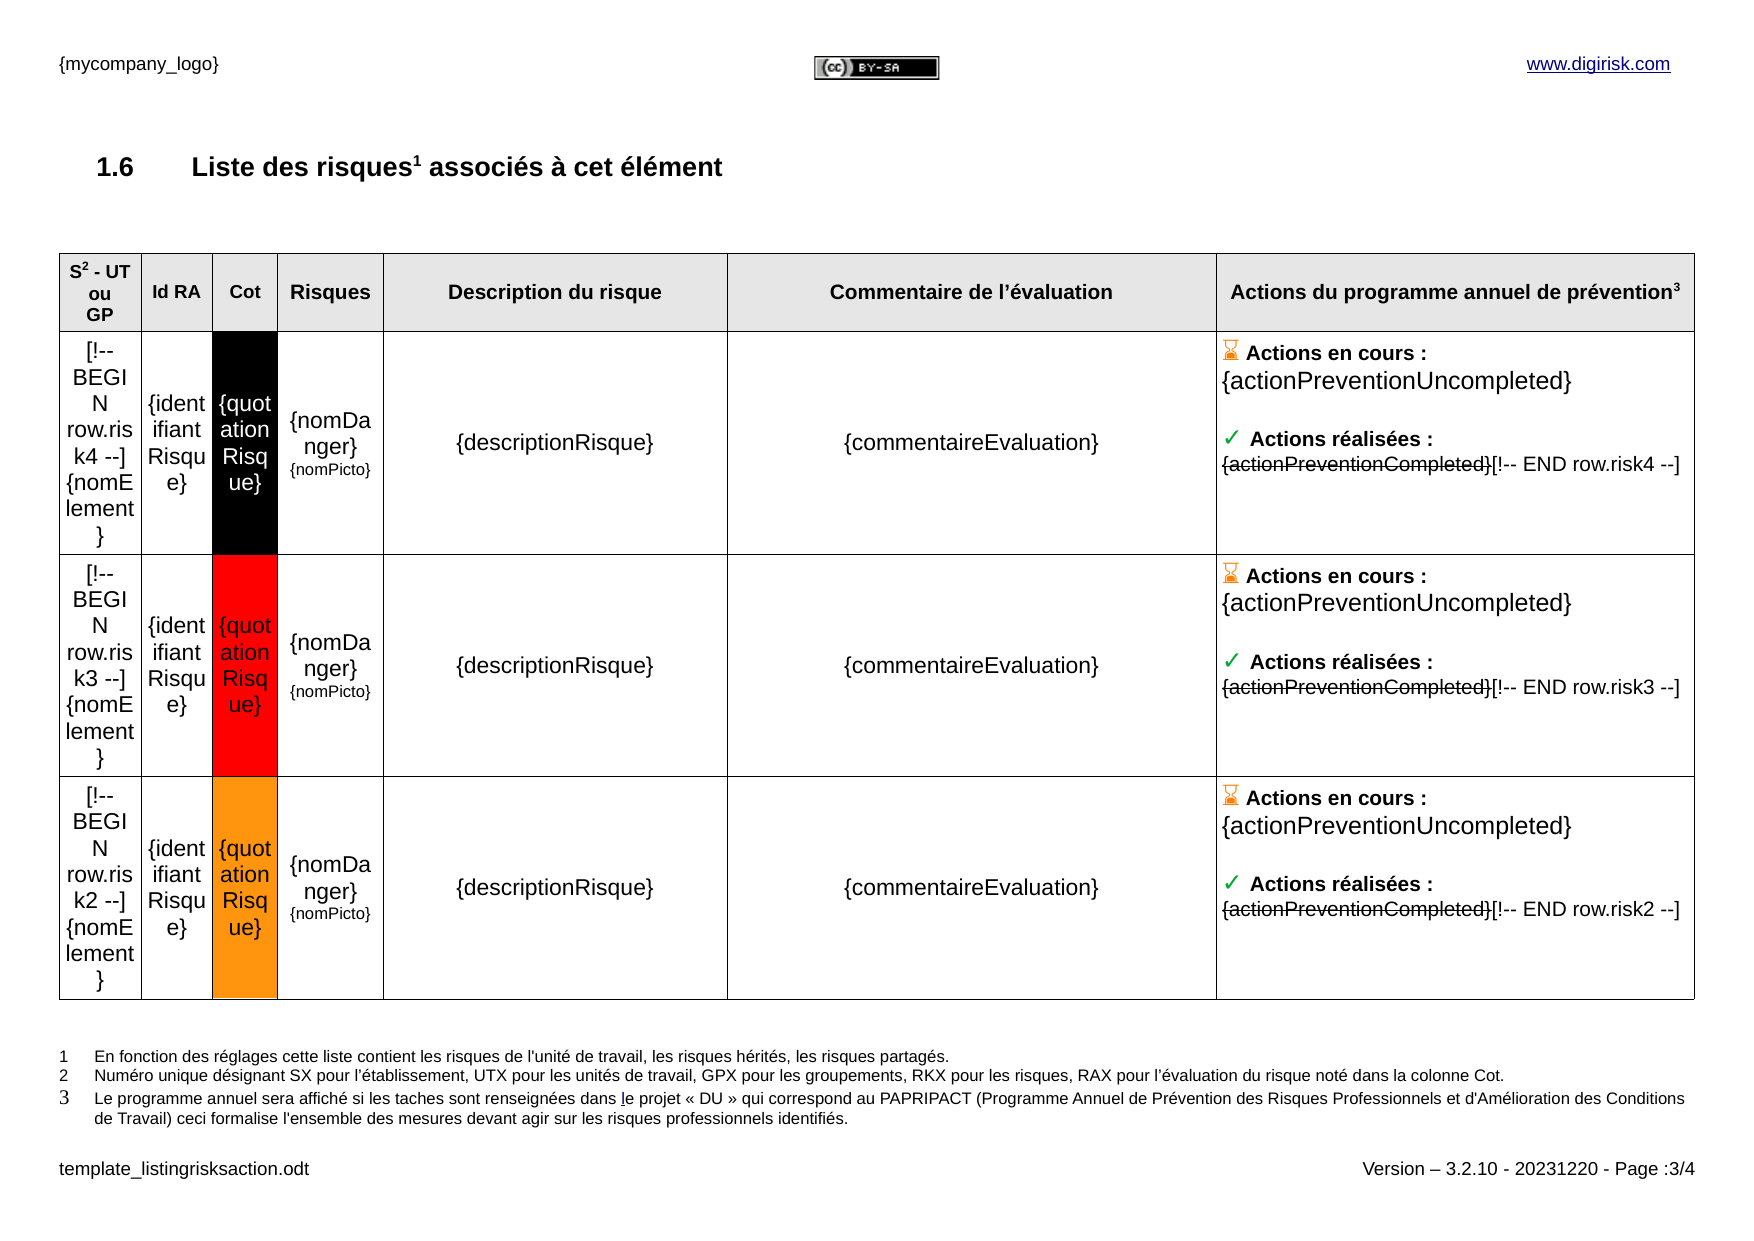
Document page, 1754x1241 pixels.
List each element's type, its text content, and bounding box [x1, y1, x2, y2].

table_cell [!-- BEGIN row.risk4 --]{nomElement} [60, 332, 141, 554]
table_cell {commentaireEvaluation} [728, 555, 1216, 776]
table_cell {nomDanger} {nomPicto} [278, 332, 383, 554]
table_cell {quotationRisque} [213, 332, 277, 554]
table_header Actions du programme annuel de prévention [1217, 254, 1694, 331]
table_cell {descriptionRisque} [384, 555, 727, 776]
table_cell ⌛ Actions en cours : {actionPreventionUncompleted} ✓ Actions réalisées : {actionPreventionCompleted}[!-- END row.risk4 --] [1217, 332, 1694, 554]
table_cell {nomDanger} {nomPicto} [278, 777, 383, 998]
table_cell {quotationRisque} [213, 777, 277, 998]
table_cell ⌛ Actions en cours : {actionPreventionUncompleted} ✓ Actions réalisées : {actionPreventionCompleted}[!-- END row.risk2 --] [1217, 777, 1694, 998]
table_cell {identifiantRisque} [142, 777, 212, 998]
table_cell {descriptionRisque} [384, 332, 727, 554]
table_cell {commentaireEvaluation} [728, 332, 1216, 554]
table_cell {identifiantRisque} [142, 555, 212, 776]
table_cell [!-- BEGIN row.risk3 --]{nomElement} [60, 555, 141, 776]
picture [814, 56, 940, 80]
table_header Cot [213, 254, 277, 331]
table_header S - UT ou GP [60, 254, 141, 331]
table_cell [!-- BEGIN row.risk2 --]{nomElement} [60, 777, 141, 998]
table_header Id RA [142, 254, 212, 331]
table_cell {quotationRisque} [213, 555, 277, 776]
table_cell {commentaireEvaluation} [728, 777, 1216, 998]
table_header Risques [278, 254, 383, 331]
table_header Commentaire de l’évaluation [728, 254, 1216, 331]
table_cell {descriptionRisque} [384, 777, 727, 998]
table_cell ⌛ Actions en cours : {actionPreventionUncompleted} ✓ Actions réalisées : {actionPreventionCompleted}[!-- END row.risk3 --] [1217, 555, 1694, 776]
subtitle Liste des risques associés à cet élément [88, 151, 1695, 183]
table_header Description du risque [384, 254, 727, 331]
table_cell {identifiantRisque} [142, 332, 212, 554]
list En fonction des réglages cette liste contient les risques de l'unité de travail, les risques hérités, les risques partagés. [59, 1047, 1695, 1066]
table_cell {nomDanger} {nomPicto} [278, 555, 383, 776]
